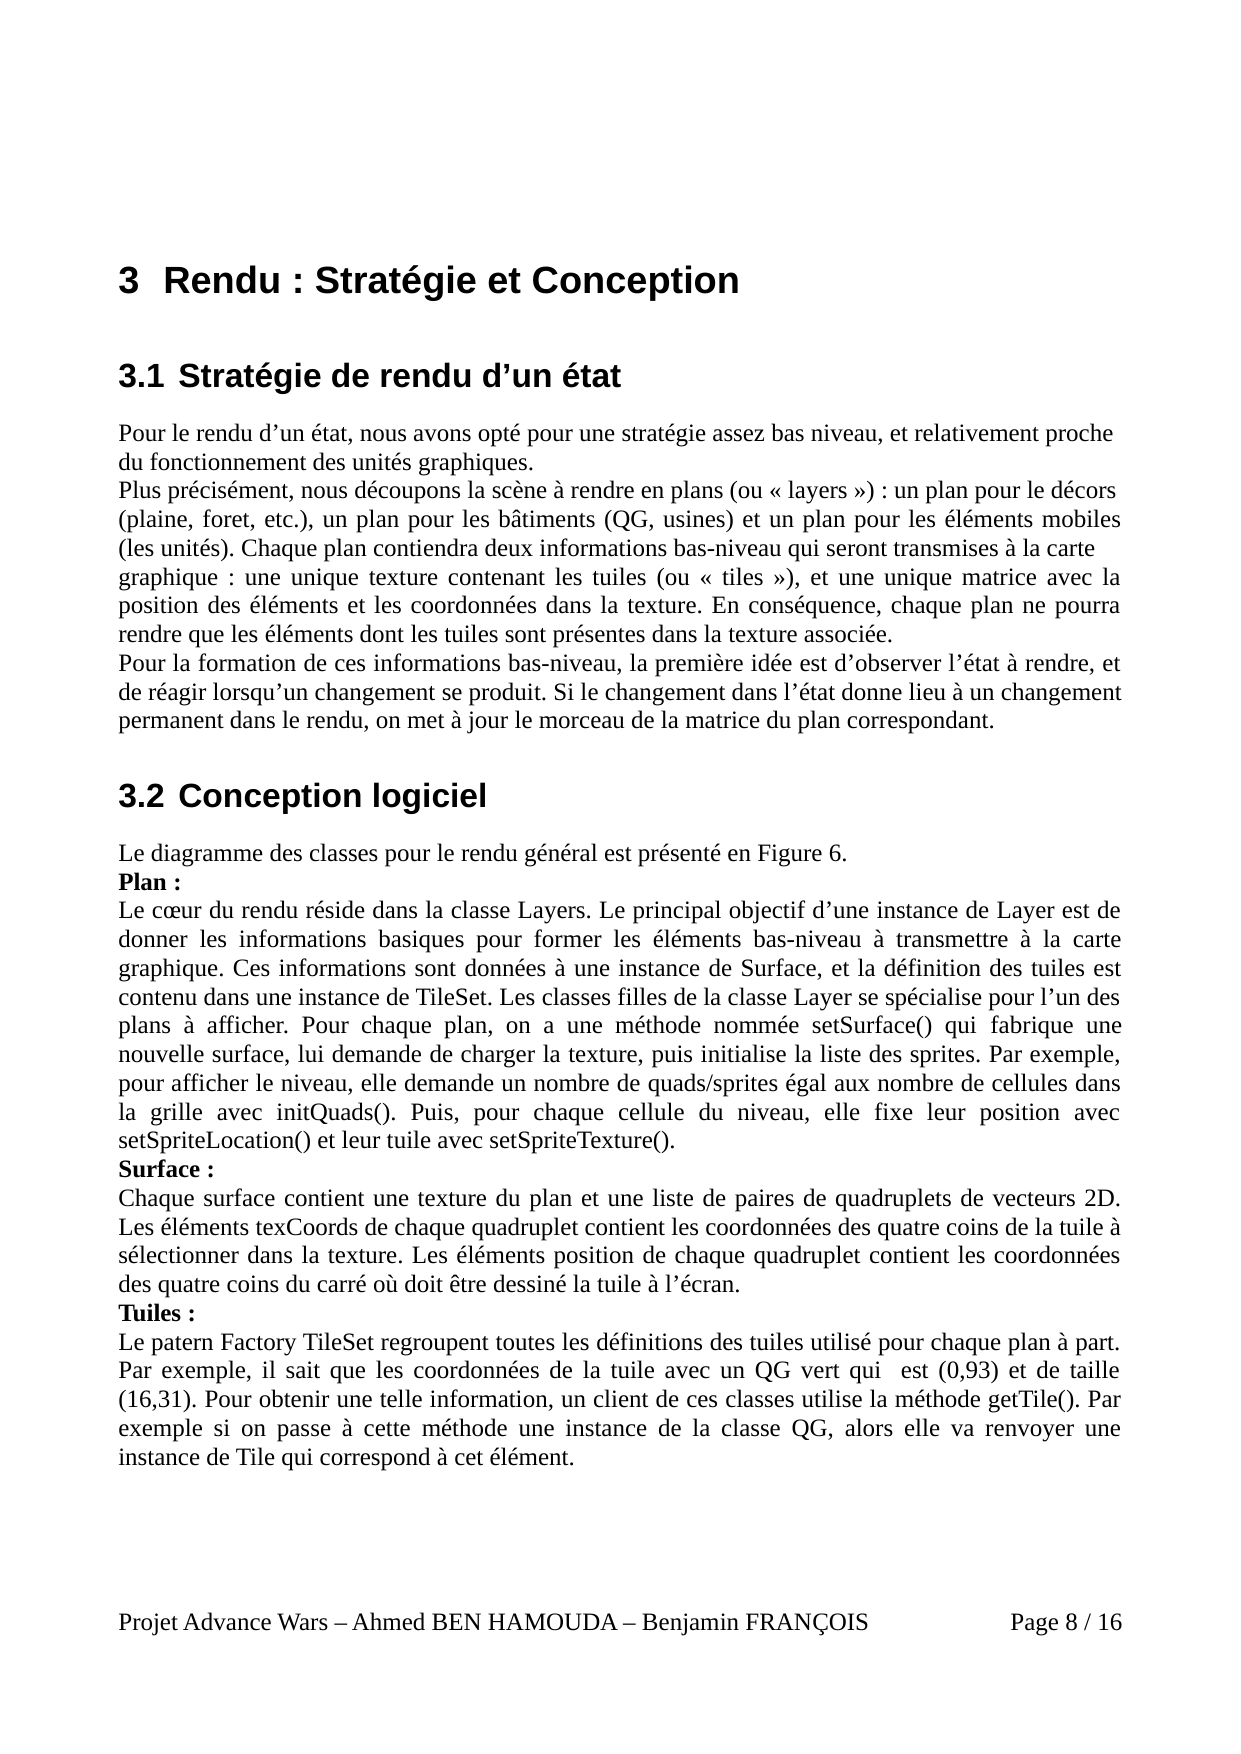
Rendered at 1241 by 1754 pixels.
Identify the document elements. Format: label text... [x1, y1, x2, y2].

subtitle Conception logiciel [118, 776, 1122, 814]
text Le diagramme des classes pour le rendu général est présenté en Figure 6. [118, 838, 1122, 867]
text du fonctionnement des unités graphiques. [118, 447, 1122, 475]
text Plus précisément, nous découpons la scène à rendre en plans (ou « layers ») : un plan pour le décors [118, 475, 1122, 504]
text Pour le rendu d’un état, nous avons opté pour une stratégie assez bas niveau, et relativement proche [118, 418, 1122, 447]
text Tuiles : [118, 1298, 1122, 1327]
text Surface : [118, 1154, 1122, 1183]
text graphique : une unique texture contenant les tuiles (ou « tiles »), et une unique matrice avec la position des éléments et les coordonnées dans la texture. En conséquence, chaque plan ne pourra rendre que les éléments dont les tuiles sont présentes dans la texture associée. [118, 562, 1122, 648]
text (plaine, foret, etc.), un plan pour les bâtiments (QG, usines) et un plan pour les éléments mobiles (les unités). Chaque plan contiendra deux informations bas-niveau qui seront transmises à la carte [118, 504, 1122, 562]
subtitle Stratégie de rendu d’un état [118, 356, 1122, 394]
text Chaque surface contient une texture du plan et une liste de paires de quadruplets de vecteurs 2D. Les éléments texCoords de chaque quadruplet contient les coordonnées des quatre coins de la tuile à sélectionner dans la texture. Les éléments position de chaque quadruplet contient les coordonnées des quatre coins du carré où doit être dessiné la tuile à l’écran. [118, 1183, 1122, 1298]
subtitle Rendu : Stratégie et Conception [118, 258, 1122, 302]
text Plan : [118, 867, 1122, 895]
text Le cœur du rendu réside dans la classe Layers. Le principal objectif d’une instance de Layer est de donner les informations basiques pour former les éléments bas-niveau à transmettre à la carte graphique. Ces informations sont données à une instance de Surface, et la définition des tuiles est contenu dans une instance de TileSet. Les classes filles de la classe Layer se spécialise pour l’un des plans à afficher. Pour chaque plan, on a une méthode nommée setSurface() qui fabrique une nouvelle surface, lui demande de charger la texture, puis initialise la liste des sprites. Par exemple, pour afficher le niveau, elle demande un nombre de quads/sprites égal aux nombre de cellules dans la grille avec initQuads(). Puis, pour chaque cellule du niveau, elle fixe leur position avec setSpriteLocation() et leur tuile avec setSpriteTexture(). [118, 895, 1122, 1154]
text Le patern Factory TileSet regroupent toutes les définitions des tuiles utilisé pour chaque plan à part. Par exemple, il sait que les coordonnées de la tuile avec un QG vert qui est (0,93) et de taille (16,31). Pour obtenir une telle information, un client de ces classes utilise la méthode getTile(). Par exemple si on passe à cette méthode une instance de la classe QG, alors elle va renvoyer une instance de Tile qui correspond à cet élément. [118, 1327, 1122, 1470]
text Pour la formation de ces informations bas-niveau, la première idée est d’observer l’état à rendre, et de réagir lorsqu’un changement se produit. Si le changement dans l’état donne lieu à un changement permanent dans le rendu, on met à jour le morceau de la matrice du plan correspondant. [118, 648, 1122, 734]
